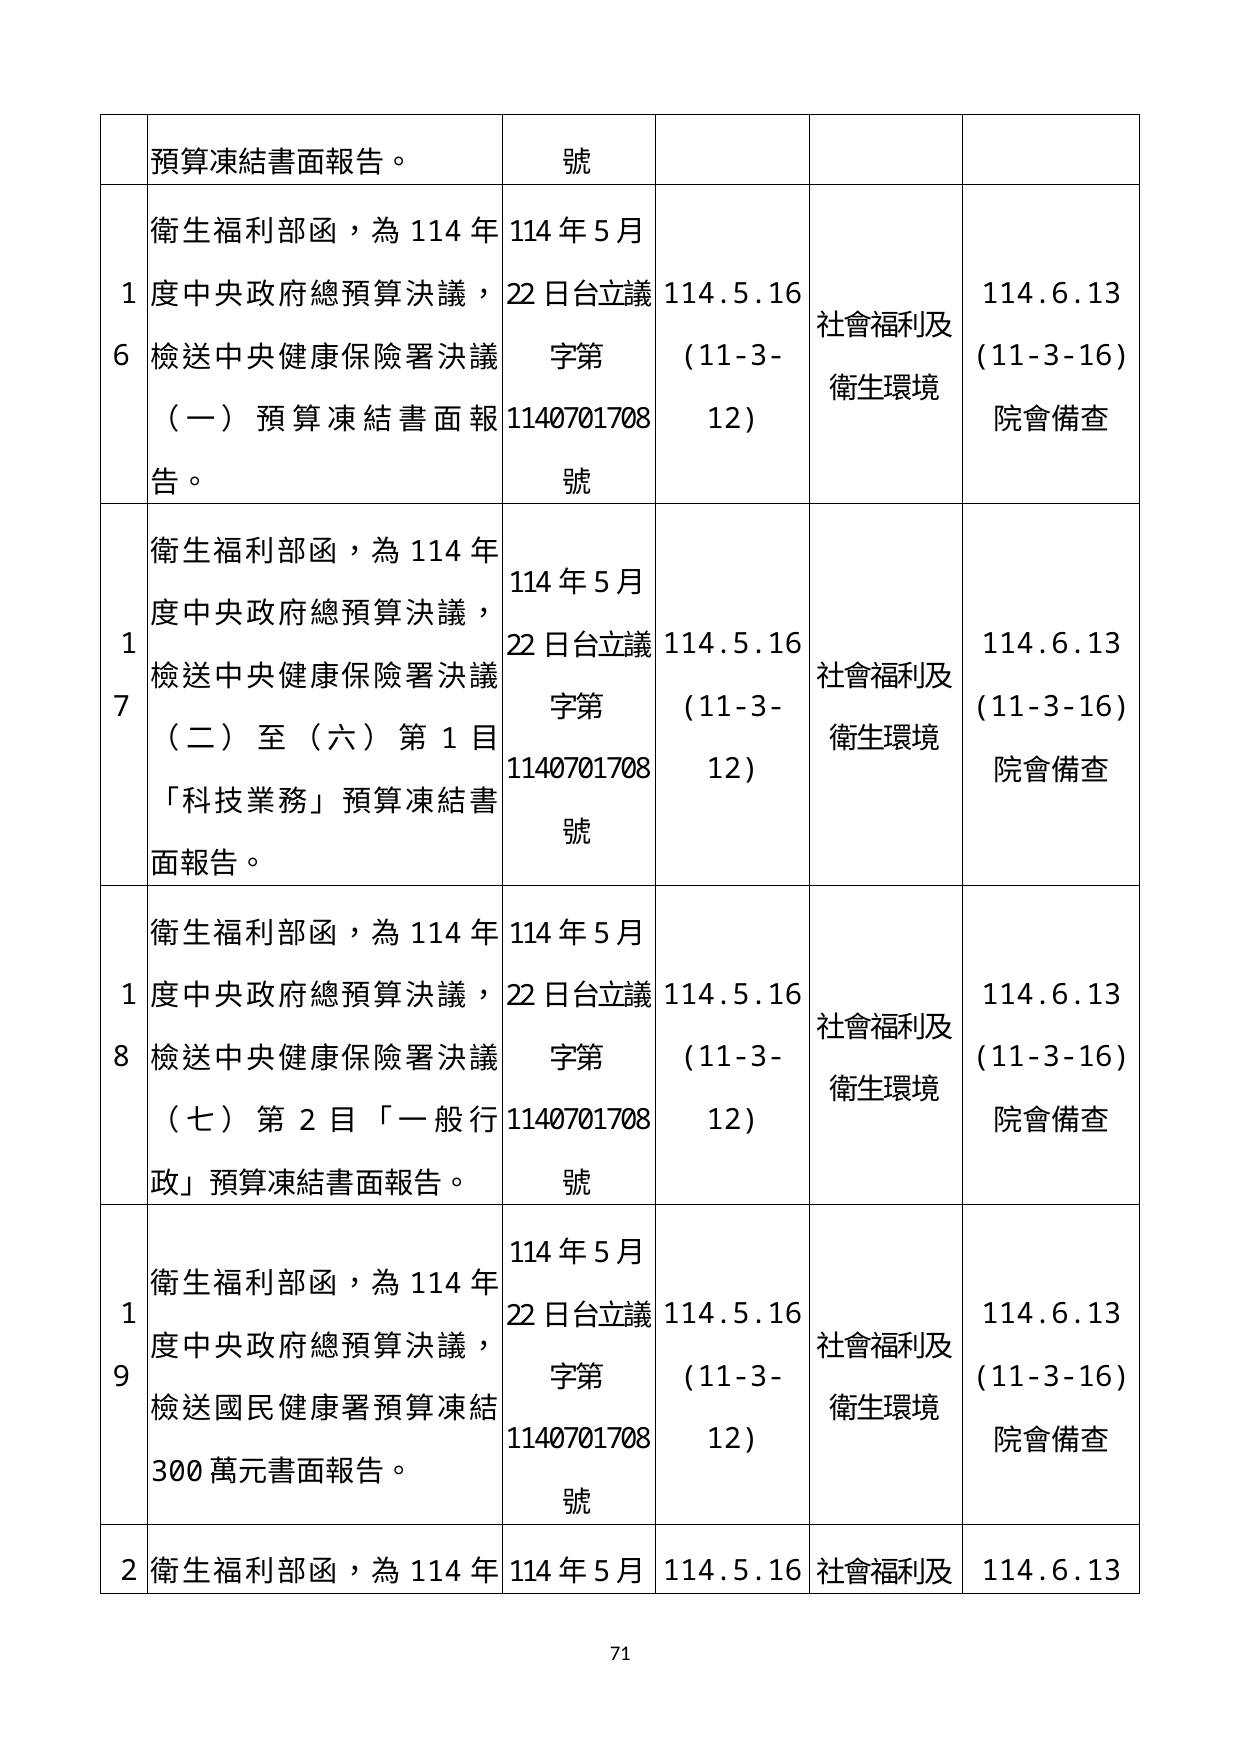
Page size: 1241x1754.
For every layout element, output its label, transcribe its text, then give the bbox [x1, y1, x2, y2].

table_cell 號 [503, 115, 655, 184]
table_cell 114.5.16 [656, 1525, 809, 1593]
table_cell 社會福利及 [810, 1525, 962, 1593]
table_cell 衛生福利部函，為114年度中央政府總預算決議，檢送中央健康保險署決議（二）至（六）第1目「科技業務」預算凍結書面報告。 [148, 504, 502, 885]
table_cell 114.5.16 (11-3-12) [656, 504, 809, 885]
table_cell 114年5月22日台立議字第1140701708號 [503, 886, 655, 1204]
table_cell 衛生福利部函，為114年度中央政府總預算決議，檢送中央健康保險署決議（一）預算凍結書面報告。 [148, 185, 502, 503]
table_cell [101, 1205, 147, 1524]
table_cell [963, 115, 1139, 184]
table_cell 114.5.16 (11-3-12) [656, 1205, 809, 1524]
table_cell 114.6.13 [963, 1525, 1139, 1593]
table_cell 預算凍結書面報告。 [148, 115, 502, 184]
table_cell [101, 185, 147, 503]
table_cell 114年5月22日台立議字第1140701708號 [503, 504, 655, 885]
table_cell [810, 115, 962, 184]
table_cell [101, 1525, 147, 1593]
table_cell 衛生福利部函，為114年 [148, 1525, 502, 1593]
table_cell 114年5月 [503, 1525, 655, 1593]
table_cell [101, 886, 147, 1204]
table_cell 114.6.13 (11-3-16) 院會備查 [963, 1205, 1139, 1524]
table_cell 衛生福利部函，為114年度中央政府總預算決議，檢送中央健康保險署決議（七）第2目「一般行政」預算凍結書面報告。 [148, 886, 502, 1204]
table_cell 社會福利及 衛生環境 [810, 504, 962, 885]
table_cell 114年5月22日台立議字第1140701708號 [503, 185, 655, 503]
table_cell 114.6.13 (11-3-16) 院會備查 [963, 185, 1139, 503]
table_cell [101, 115, 147, 184]
table_cell 社會福利及 衛生環境 [810, 886, 962, 1204]
table_cell [101, 504, 147, 885]
table_cell [656, 115, 809, 184]
table_cell 衛生福利部函，為114年度中央政府總預算決議，檢送國民健康署預算凍結300萬元書面報告。 [148, 1205, 502, 1524]
table_cell 114.5.16 (11-3-12) [656, 185, 809, 503]
table_cell 114年5月22日台立議字第1140701708號 [503, 1205, 655, 1524]
table_cell 社會福利及 衛生環境 [810, 185, 962, 503]
table_cell 114.5.16 (11-3-12) [656, 886, 809, 1204]
table_cell 114.6.13 (11-3-16) 院會備查 [963, 504, 1139, 885]
table_cell 114.6.13 (11-3-16) 院會備查 [963, 886, 1139, 1204]
table_cell 社會福利及 衛生環境 [810, 1205, 962, 1524]
